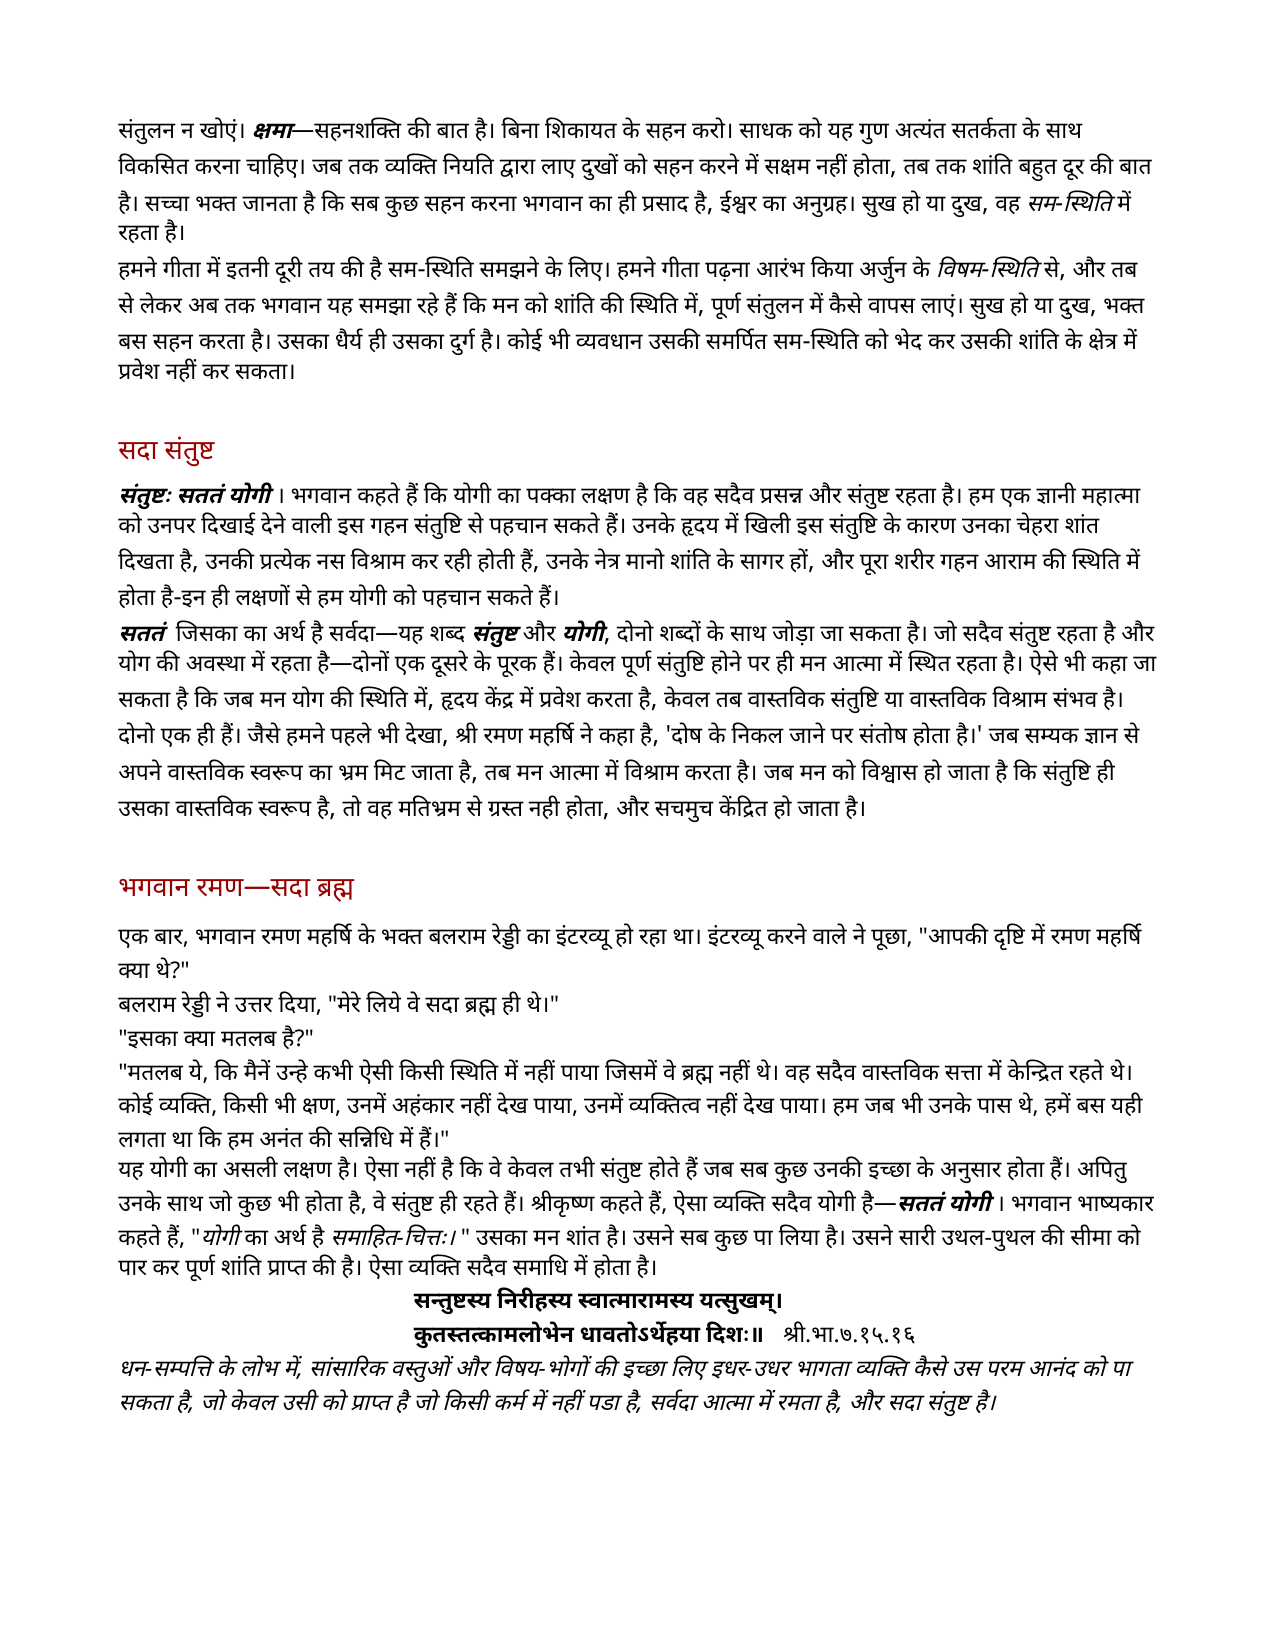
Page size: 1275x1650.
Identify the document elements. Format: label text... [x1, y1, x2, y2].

text संतुष्टः सततं योगी । भगवान कहते हैं कि योगी का पक्का लक्षण है कि वह सदैव प्रसन्न और संतुष्ट रहता है। हम एक ज्ञानी महात्मा को उनपर दिखाई देने वाली इस गहन संतुष्टि से पहचान सकते हैं। उनके हृदय में खिली इस संतुष्टि के कारण उनका चेहरा शांत दिखता है, उनकी प्रत्येक नस विश्राम कर रही होती हैं, उनके नेत्र मानो शांति के सागर हों, और पूरा शरीर गहन आराम की स्थिति में होता है-इन ही लक्षणों से हम योगी‌ को पहचान सकते हैं। [118, 483, 1157, 615]
text एक बार, भगवान रमण महर्षि के भक्त बलराम रेड्डी का इंटरव्यू हो रहा था। इंटरव्यू करने वाले ने पूछा, "आपकी दृष्टि में रमण महर्षि क्या थे?" [118, 920, 1157, 988]
text "इसका क्या मतलब है?" [118, 1022, 1157, 1055]
text कुतस्तत्कामलोभेन धावतोऽर्थेहया दिशः॥ श्री.भा.७.१५.१६ [118, 1318, 1157, 1352]
text धन-सम्पत्ति के लोभ में, सांसारिक वस्तुओं और विषय-भोगों की इच्छा लिए इधर-उधर भागता व्यक्ति कैसे उस परम आनंद को पा सकता है, जो केवल उसी को प्राप्त है जो किसी कर्म में नहीं पडा है, सर्वदा आत्मा में रमता है, और सदा संतुष्ट है। [118, 1352, 1157, 1420]
subtitle भगवान रमण—सदा ब्रह्म [118, 872, 1157, 907]
text सततं जिसका का अर्थ है सर्वदा—यह शब्द संतुष्ट और योगी, दोनो शब्दों के साथ जोड़ा जा सकता है। जो सदैव संतुष्ट रहता है और योग की अवस्था में रहता है—दोनों एक दूसरे के पूरक हैं। केवल पूर्ण संतुष्टि होने पर ही मन आत्मा में स्थित रहता है। ऐसे भी कहा जा सकता है कि जब मन योग की स्थिति में, हृदय केंद्र में प्रवेश करता है, केवल तब वास्तविक संतुष्टि या वास्तविक विश्राम संभव है। दोनो एक ही हैं। जैसे हमने पहले भी देखा, श्री रमण महर्षि ने कहा है, 'दोष के निकल जाने पर संतोष होता है।' जब सम्यक ज्ञान से अपने वास्तविक स्वरूप का भ्रम मिट जाता है, तब मन आत्मा में विश्राम करता है। जब मन को विश्वास हो जाता है कि संतुष्टि ही उसका वास्तविक स्वरूप है, तो वह मतिभ्रम से ग्रस्त नही होता, और सचमुच केंद्रित हो जाता है। [118, 615, 1157, 826]
text संतुलन न खोएं। क्षमा—सहनशक्ति की बात है। बिना शिकायत के सहन करो। साधक को यह गुण अत्यंत सतर्कता के साथ विकसित करना चाहिए। जब तक व्यक्ति नियति द्वारा लाए दुखों को सहन करने में सक्षम नहीं होता, तब तक शांति बहुत दूर की बात है। सच्चा भक्त जानता है कि सब कुछ सहन करना भगवान का ही प्रसाद है, ईश्वर का अनुग्रह। सुख हो या दुख, वह सम-स्थिति में रहता है। [118, 118, 1157, 250]
subtitle सदा संतुष्ट [118, 435, 1157, 470]
text हमने गीता में इतनी दूरी तय की है सम-स्थिति समझने के लिए। हमने गीता पढ़ना आरंभ किया अर्जुन के विषम-स्थिति से, और तब से लेकर अब तक भगवान यह समझा रहे हैं कि मन को शांति की स्थिति में, पूर्ण संतुलन में कैसे वापस लाएं। सुख हो या दुख, भक्त बस सहन करता है। उसका धैर्य ही उसका दुर्ग है। कोई भी व्यवधान उसकी समर्पित सम-स्थिति को भेद कर उसकी शांति के क्षेत्र में प्रवेश नहीं कर सकता। [118, 250, 1157, 388]
text "मतलब ये, कि मैनें उन्हे कभी ऐसी किसी स्थिति में नहीं पाया जिसमें वे ब्रह्म नहीं थे। वह सदैव वास्तविक सत्ता में केन्द्रित रहते थे। कोई व्यक्ति, किसी भी क्षण, उनमें अहंकार नहीं देख पाया, उनमें व्यक्तित्व नहीं देख पाया। हम जब भी उनके पास थे, हमें बस यही लगता था कि हम अनंत की सन्निधि में हैं।" [118, 1055, 1157, 1157]
text यह योगी का असली लक्षण है। ऐसा नहीं है कि वे केवल तभी संतुष्ट होते हैं जब सब कुछ उनकी इच्छा के अनुसार होता हैं। अपितु उनके साथ जो कुछ भी होता है, वे संतुष्ट ही रहते हैं। श्रीकृष्ण कहते हैं, ऐसा व्यक्ति सदैव योगी है—सततं योगी । भगवान भाष्यकार कहते हैं, "योगी का अर्थ है समाहित-चित्तः। " उसका मन शांत है। उसने सब कुछ पा लिया है। उसने सारी उथल-पुथल की सीमा को पार कर पूर्ण शांति प्राप्त की है। ऐसा व्यक्ति सदैव समाधि में होता है। [118, 1157, 1157, 1284]
text सन्तुष्टस्य निरीहस्य स्वात्मारामस्य यत्सुखम्। [118, 1284, 1157, 1318]
text बलराम रेड्डी ने उत्तर दिया, "मेरे लिये वे सदा ब्रह्म ही थे।" [118, 988, 1157, 1022]
